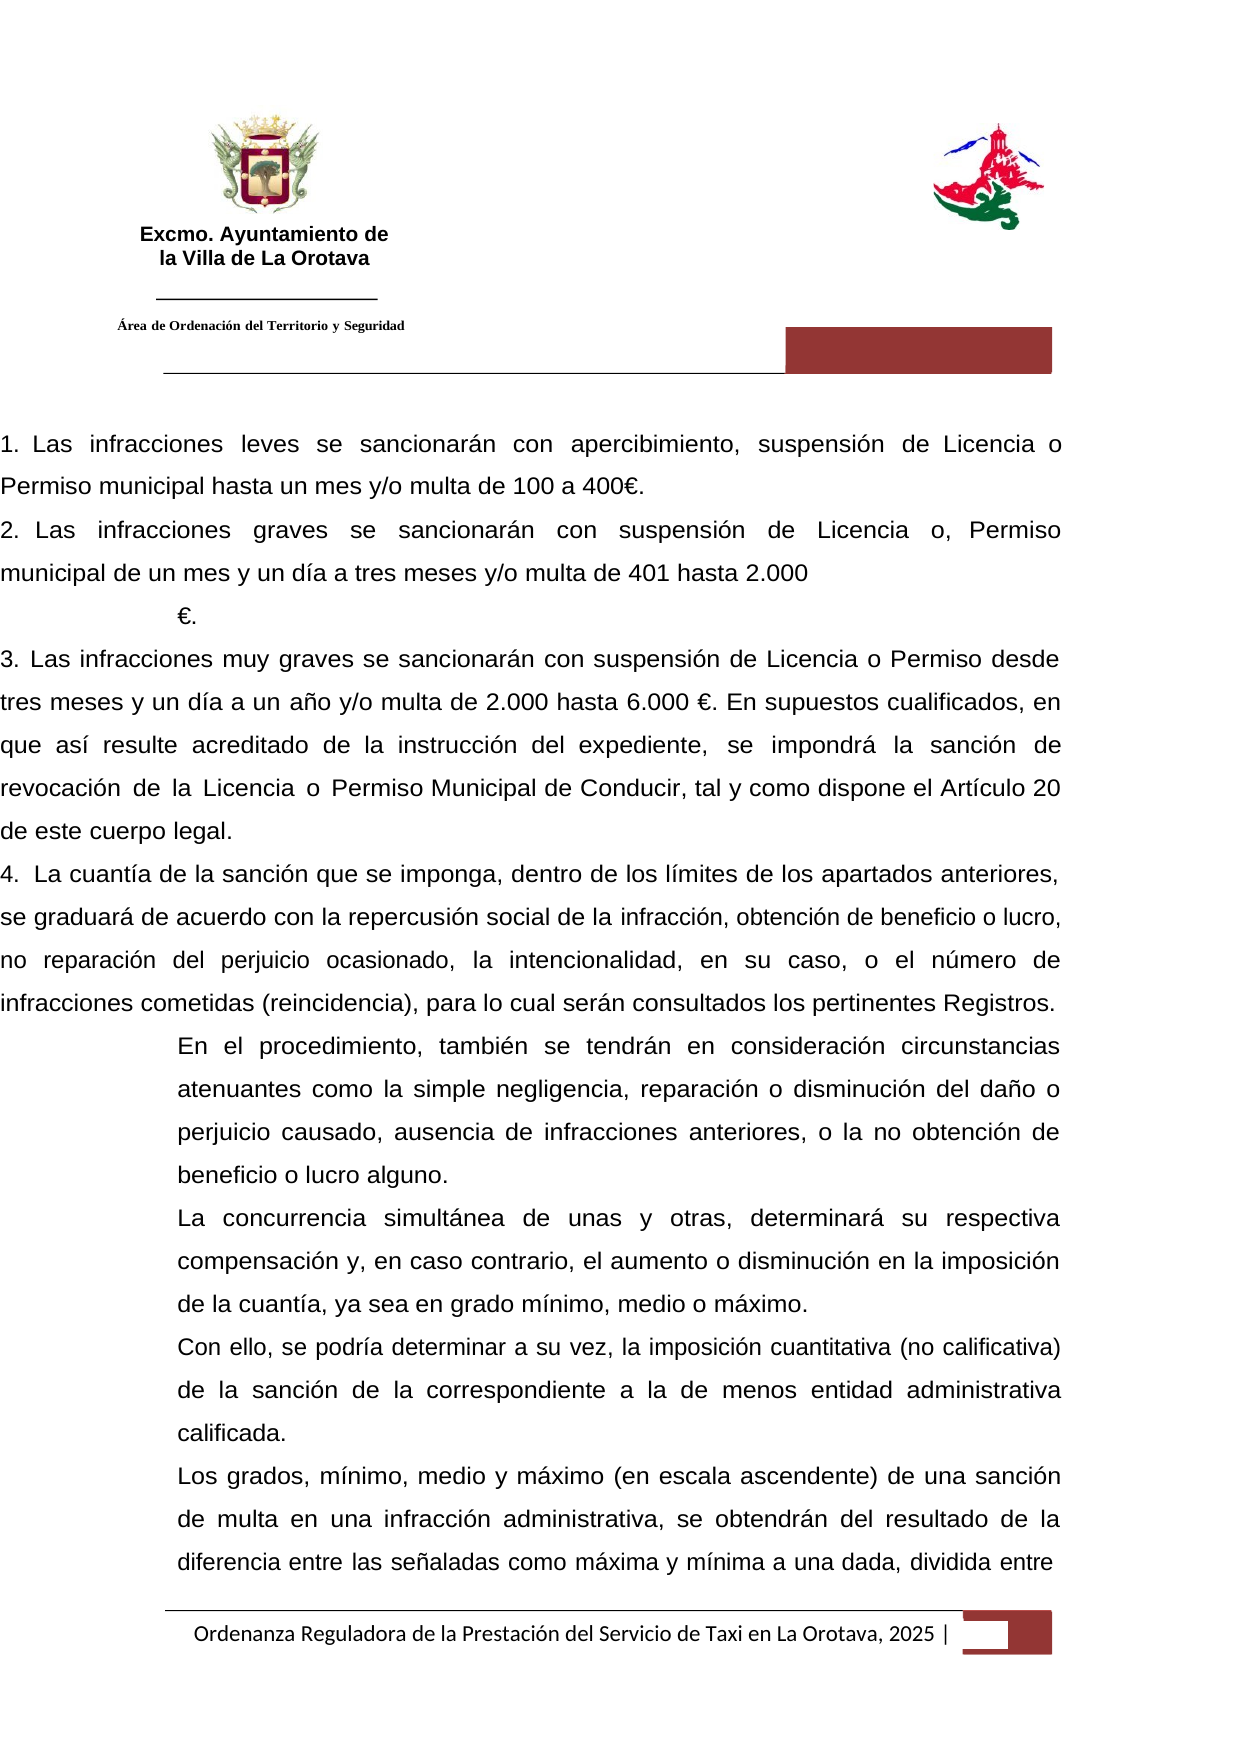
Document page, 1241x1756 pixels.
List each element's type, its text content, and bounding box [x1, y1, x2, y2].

text €. [177, 602, 1093, 629]
text Con ello, se podría determinar a su vez, la imposición cuantitativa (no calificativa) de la sanción de la correspondiente a la de menos entidad administrativa calificada. [177, 1333, 1063, 1447]
list Las infracciones muy graves se sancionarán con suspensión de Licencia o Permiso desde tres meses y un día a un año y/o multa de 2.000 hasta 6.000 €. En supuestos cualificados, en que así resulte acreditado de la instrucción del expediente, se impondrá la sanción de revocación de la Licencia o Permiso Municipal de Conducir, tal y como dispone el Artículo 20 de este cuerpo legal. [0, 645, 1062, 844]
list Las infracciones graves se sancionarán con suspensión de Licencia o, Permiso municipal de un mes y un día a tres meses y/o multa de 401 hasta 2.000 [0, 516, 1062, 586]
text Los grados, mínimo, medio y máximo (en escala ascendente) de una sanción de multa en una infracción administrativa, se obtendrán del resultado de la diferencia entre las señaladas como máxima y mínima a una dada, dividida entre [177, 1462, 1062, 1576]
text En el procedimiento, también se tendrán en consideración circunstancias atenuantes como la simple negligencia, reparación o disminución del daño o perjuicio causado, ausencia de infracciones anteriores, o la no obtención de beneficio o lucro alguno. [177, 1032, 1062, 1189]
list La cuantía de la sanción que se imponga, dentro de los límites de los apartados anteriores, se graduará de acuerdo con la repercusión social de la infracción, obtención de beneficio o lucro, no reparación del perjuicio ocasionado, la intencionalidad, en su caso, o el número de infracciones cometidas (reincidencia), para lo cual serán consultados los pertinentes Registros. [0, 860, 1062, 1017]
list Las infracciones leves se sancionarán con apercibimiento, suspensión de Licencia o Permiso municipal hasta un mes y/o multa de 100 a 400€. [0, 429, 1063, 500]
text La concurrencia simultánea de unas y otras, determinará su respectiva compensación y, en caso contrario, el aumento o disminución en la imposición de la cuantía, ya sea en grado mínimo, medio o máximo. [177, 1204, 1062, 1318]
